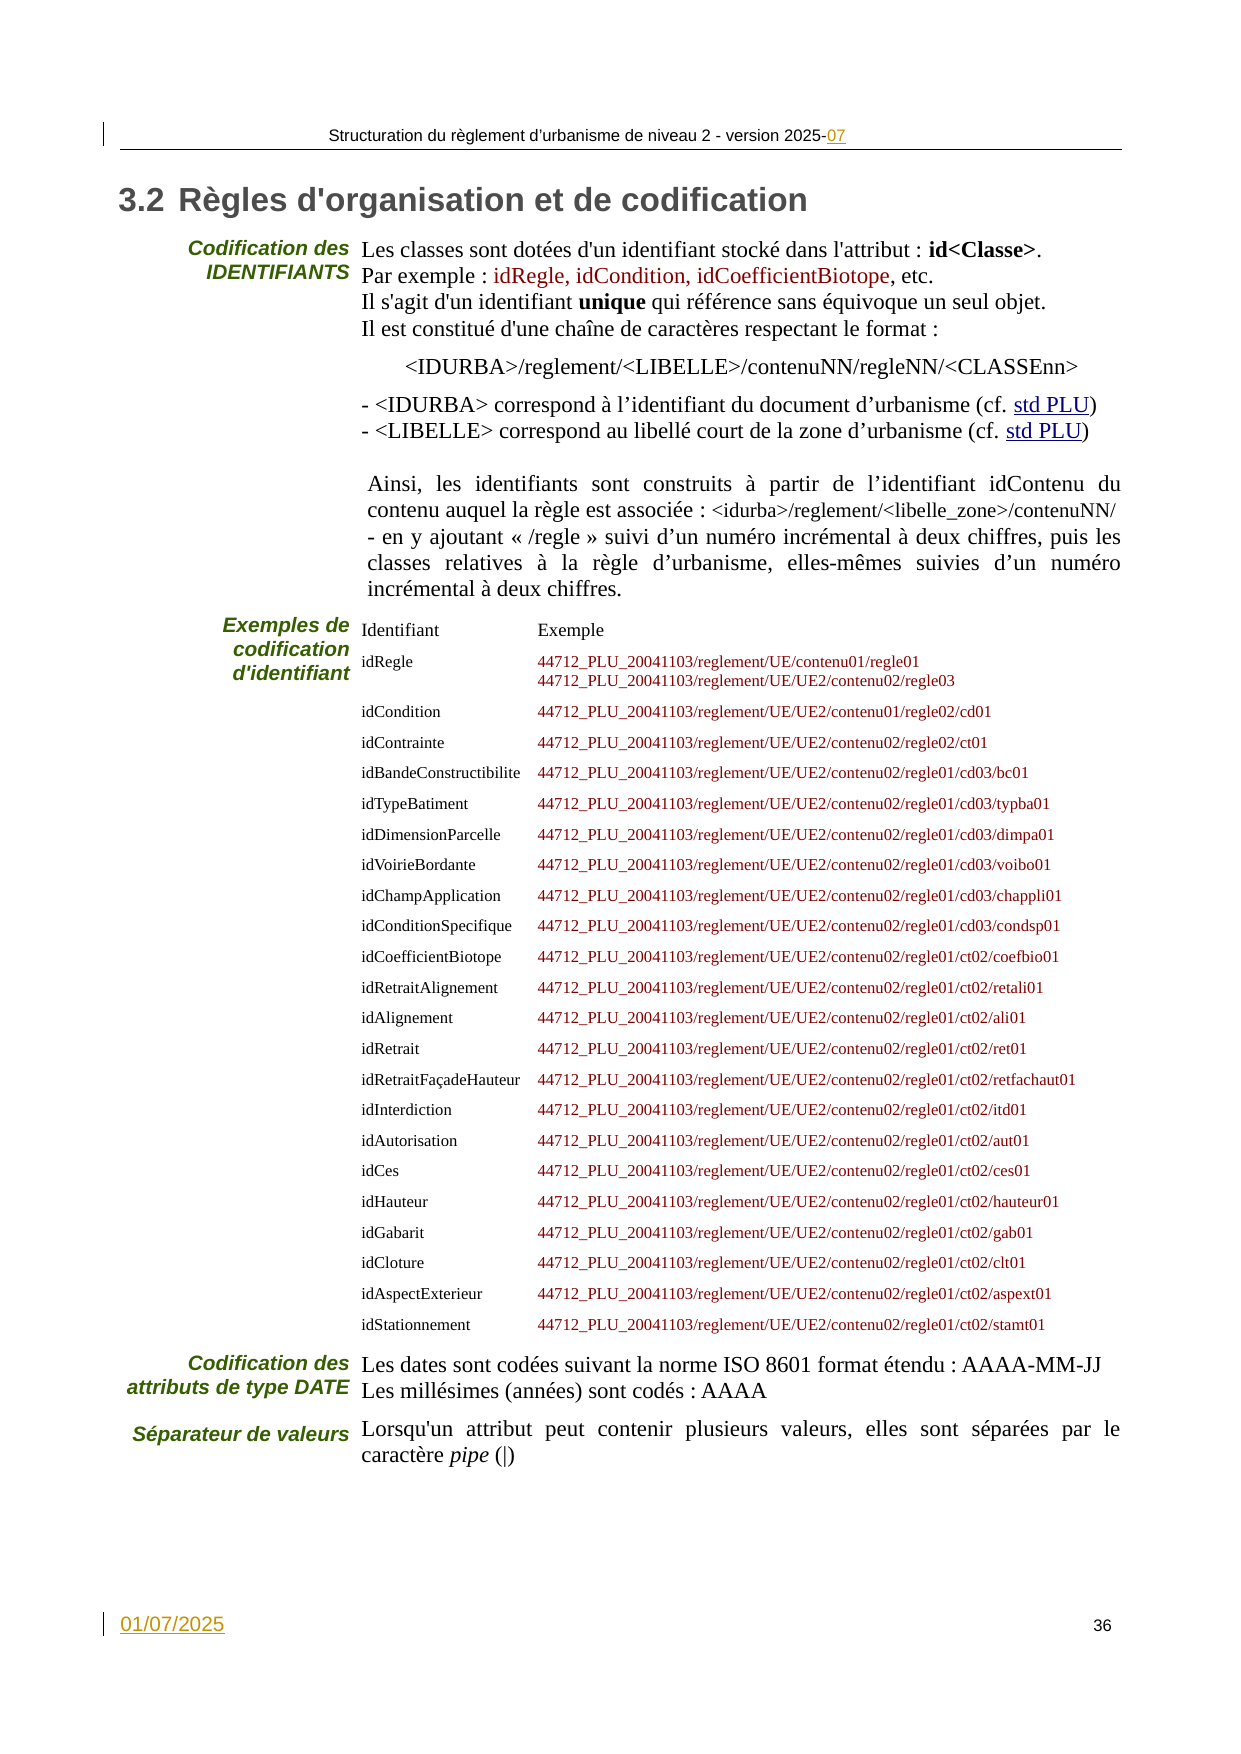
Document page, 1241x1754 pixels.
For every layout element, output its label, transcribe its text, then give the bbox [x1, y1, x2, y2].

table_cell 44712_PLU_20041103/reglement/UE/UE2/contenu02/regle01/cd03/chappli01 [532, 880, 1122, 910]
table_cell idConditionSpecifique [355, 910, 532, 941]
table_cell Lorsqu'un attribut peut contenir plusieurs valeurs, elles sont séparées par le caractère pipe (|) [355, 1409, 1122, 1473]
table_cell idRetraitAlignement [355, 972, 532, 1002]
table_cell idChampApplication [355, 880, 532, 910]
table_cell 44712_PLU_20041103/reglement/UE/UE2/contenu02/regle01/ct02/aut01 [532, 1125, 1122, 1155]
table_cell Les dates sont codées suivant la norme ISO 8601 format étendu : AAAA-MM-JJ Les millésimes (années) sont codés : AAAA [355, 1345, 1122, 1409]
table_cell 44712_PLU_20041103/reglement/UE/UE2/contenu02/regle01/ct02/itd01 [532, 1094, 1122, 1125]
table_cell idAspectExterieur [355, 1278, 532, 1308]
table_cell 44712_PLU_20041103/reglement/UE/UE2/contenu02/regle01/cd03/condsp01 [532, 910, 1122, 941]
table_cell [355, 1339, 1122, 1345]
table_cell 44712_PLU_20041103/reglement/UE/UE2/contenu02/regle02/ct01 [532, 727, 1122, 757]
table_cell idStationnement [355, 1309, 532, 1339]
table_cell 44712_PLU_20041103/reglement/UE/UE2/contenu02/regle01/ct02/ret01 [532, 1033, 1122, 1063]
subtitle Règles d'organisation et de codification [118, 180, 1122, 218]
table_header Exemple [532, 613, 1122, 646]
table_cell idCoefficientBiotope [355, 941, 532, 972]
table_cell Séparateur de valeurs [118, 1409, 355, 1473]
table_cell 44712_PLU_20041103/reglement/UE/UE2/contenu02/regle01/ct02/aspext01 [532, 1278, 1122, 1308]
table_cell 44712_PLU_20041103/reglement/UE/UE2/contenu02/regle01/ct02/gab01 [532, 1217, 1122, 1247]
table_header Identifiant [355, 613, 532, 646]
table_cell idCloture [355, 1247, 532, 1278]
table_cell idTypeBatiment [355, 788, 532, 818]
table_cell Exemples de codification d'identifiant [118, 608, 355, 1345]
table_cell idAlignement [355, 1002, 532, 1033]
table_cell 44712_PLU_20041103/reglement/UE/UE2/contenu02/regle01/cd03/dimpa01 [532, 819, 1122, 849]
table_cell 44712_PLU_20041103/reglement/UE/UE2/contenu02/regle01/ct02/retali01 [532, 972, 1122, 1002]
table_cell 44712_PLU_20041103/reglement/UE/UE2/contenu02/regle01/ct02/hauteur01 [532, 1186, 1122, 1217]
table_cell idRetraitFaçadeHauteur [355, 1064, 532, 1094]
table_cell [355, 608, 1122, 613]
table_cell idCondition [355, 696, 532, 727]
table_cell 44712_PLU_20041103/reglement/UE/UE2/contenu02/regle01/ct02/ces01 [532, 1155, 1122, 1186]
table_header Les classes sont dotées d'un identifiant stocké dans l'attribut : id<Classe>. Par exemple : idRegle, idCondition, idCoefficientBiotope, etc. Il s'agit d'un identifiant unique qui référence sans équivoque un seul objet. Il est constitué d'une chaîne de caractères respectant le format : <IDURBA>/reglement/<LIBELLE>/contenuNN/regleNN/<CLASSEnn> - <IDURBA> correspond à l’identifiant du document d’urbanisme (cf. std PLU) - <LIBELLE> correspond au libellé court de la zone d’urbanisme (cf. std PLU) Ainsi, les identifiants sont construits à partir de l’identifiant idContenu du contenu auquel la règle est associée : <idurba>/reglement/<libelle_zone>/contenuNN/ - en y ajoutant « /regle » suivi d’un numéro incrémental à deux chiffres, puis les classes relatives à la règle d’urbanisme, elles-mêmes suivies d’un numéro incrémental à deux chiffres. [355, 230, 1122, 607]
table_cell idBandeConstructibilite [355, 757, 532, 788]
table_cell idCes [355, 1155, 532, 1186]
table_cell 44712_PLU_20041103/reglement/UE/UE2/contenu02/regle01/ct02/stamt01 [532, 1309, 1122, 1339]
table_cell idRetrait [355, 1033, 532, 1063]
table_cell idHauteur [355, 1186, 532, 1217]
table_header Codification des IDENTIFIANTS [118, 230, 355, 607]
table_cell idAutorisation [355, 1125, 532, 1155]
table_cell idGabarit [355, 1217, 532, 1247]
table_cell Codification des attributs de type DATE [118, 1345, 355, 1409]
table_cell idInterdiction [355, 1094, 532, 1125]
table_cell 44712_PLU_20041103/reglement/UE/UE2/contenu02/regle01/cd03/bc01 [532, 757, 1122, 788]
table_cell 44712_PLU_20041103/reglement/UE/UE2/contenu02/regle01/ct02/retfachaut01 [532, 1064, 1122, 1094]
table_cell 44712_PLU_20041103/reglement/UE/contenu01/regle01 44712_PLU_20041103/reglement/UE/UE2/contenu02/regle03 [532, 646, 1122, 696]
table_cell 44712_PLU_20041103/reglement/UE/UE2/contenu02/regle01/cd03/typba01 [532, 788, 1122, 818]
table_cell 44712_PLU_20041103/reglement/UE/UE2/contenu02/regle01/ct02/ali01 [532, 1002, 1122, 1033]
table_cell idDimensionParcelle [355, 819, 532, 849]
table_cell 44712_PLU_20041103/reglement/UE/UE2/contenu02/regle01/ct02/coefbio01 [532, 941, 1122, 972]
table_cell idVoirieBordante [355, 849, 532, 880]
table_cell idRegle [355, 646, 532, 696]
table_cell 44712_PLU_20041103/reglement/UE/UE2/contenu01/regle02/cd01 [532, 696, 1122, 727]
table_cell idContrainte [355, 727, 532, 757]
table_cell 44712_PLU_20041103/reglement/UE/UE2/contenu02/regle01/ct02/clt01 [532, 1247, 1122, 1278]
table_cell 44712_PLU_20041103/reglement/UE/UE2/contenu02/regle01/cd03/voibo01 [532, 849, 1122, 880]
